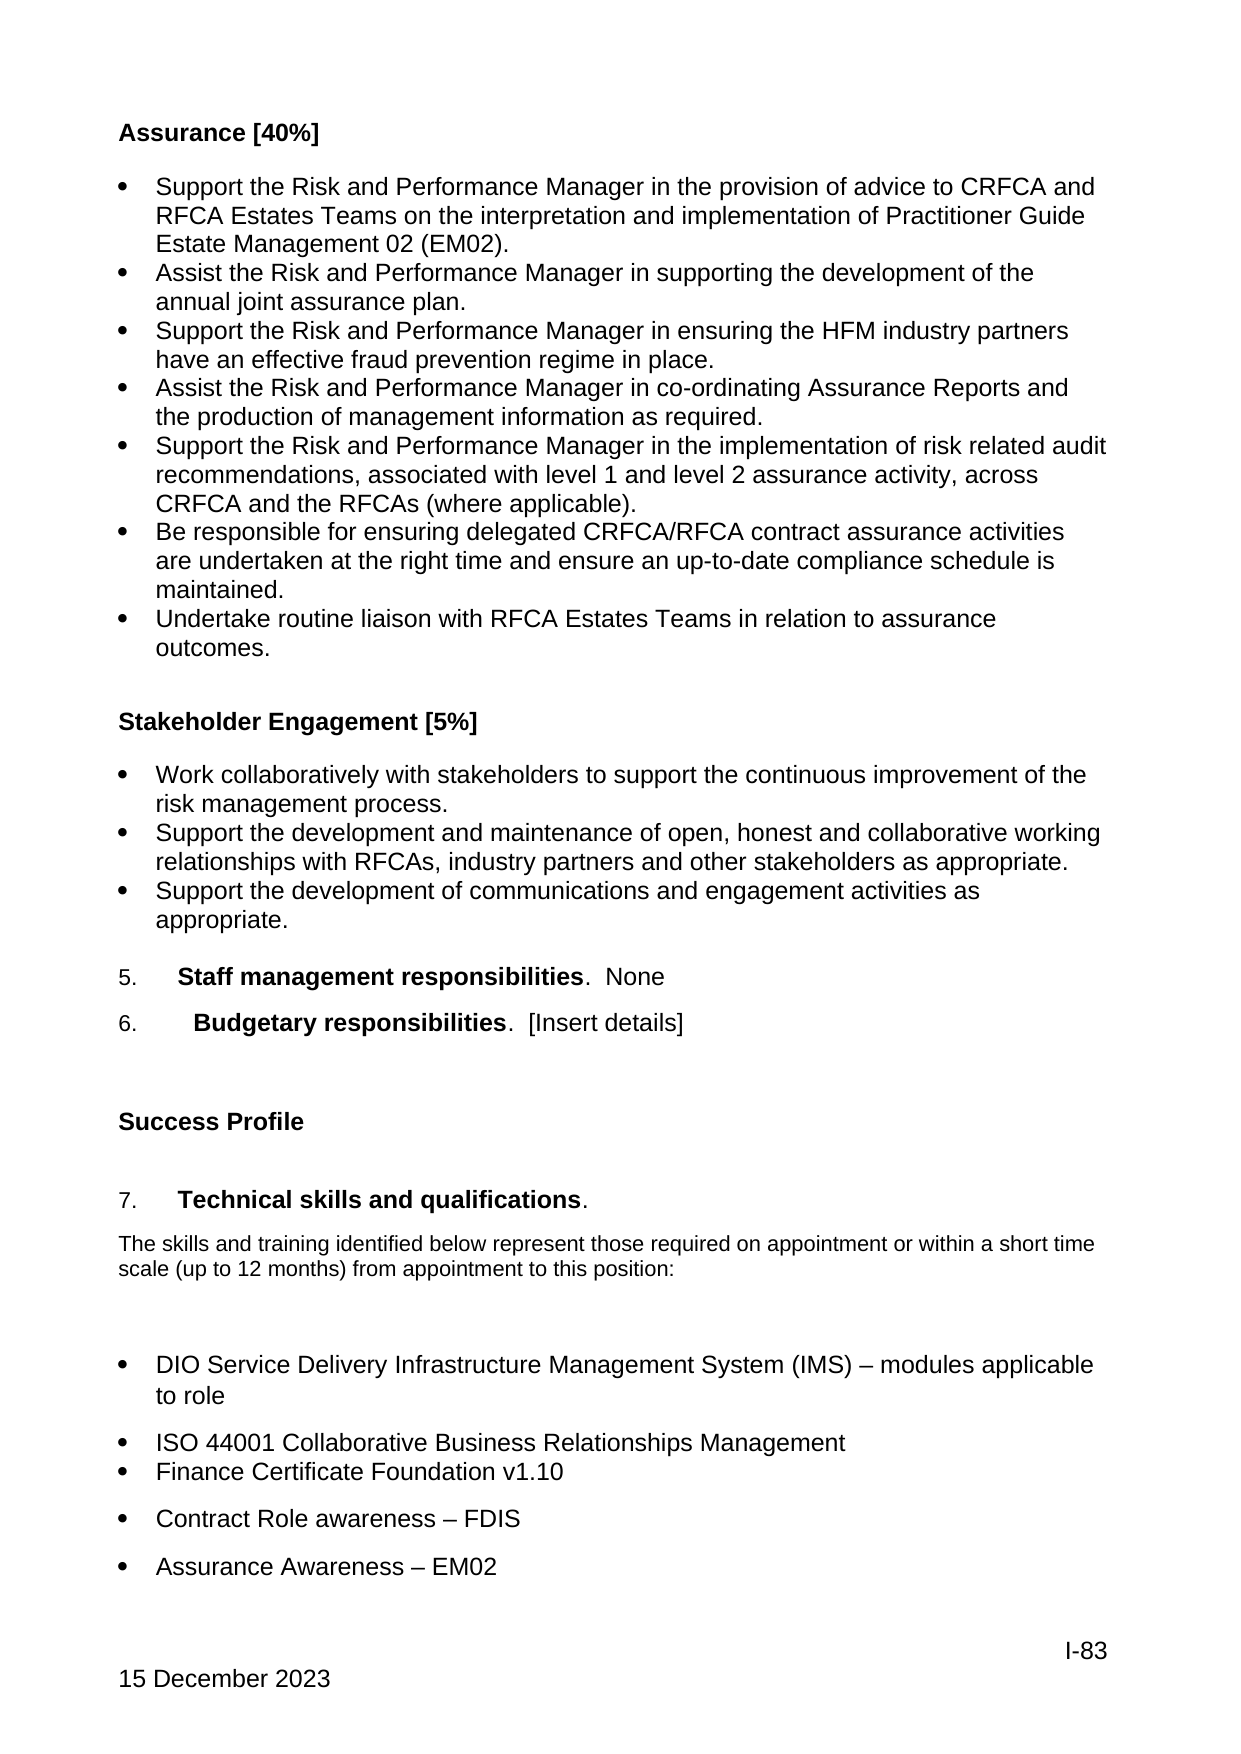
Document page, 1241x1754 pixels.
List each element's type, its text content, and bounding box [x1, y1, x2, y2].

list Undertake routine liaison with RFCA Estates Teams in relation to assurance outcomes. [118, 604, 1107, 661]
list Support the Risk and Performance Manager in the provision of advice to CRFCA and RFCA Estates Teams on the interpretation and implementation of Practitioner Guide Estate Management 02 (EM02). [118, 172, 1107, 258]
list Support the development of communications and engagement activities as appropriate. [118, 876, 1107, 933]
list Be responsible for ensuring delegated CRFCA/RFCA contract assurance activities are undertaken at the right time and ensure an up-to-date compliance schedule is maintained. [118, 517, 1107, 604]
list Work collaboratively with stakeholders to support the continuous improvement of the risk management process. [118, 761, 1107, 818]
list DIO Service Delivery Infrastructure Management System (IMS) – modules applicable to role [118, 1350, 1107, 1409]
text Assurance [40%] [118, 118, 1107, 147]
list Contract Role awareness – FDIS [118, 1504, 1107, 1533]
list Budgetary responsibilities. [Insert details] [118, 1007, 1107, 1036]
list Assurance Awareness – EM02 [118, 1552, 1107, 1581]
list Assist the Risk and Performance Manager in co-ordinating Assurance Reports and the production of management information as required. [118, 373, 1107, 431]
list Finance Certificate Foundation v1.10 [118, 1457, 1107, 1486]
list ISO 44001 Collaborative Business Relationships Management [118, 1428, 1107, 1457]
text Success Profile [118, 1107, 1107, 1135]
list Support the development and maintenance of open, honest and collaborative working relationships with RFCAs, industry partners and other stakeholders as appropriate. [118, 818, 1107, 876]
text Stakeholder Engagement [5%] [118, 707, 1107, 736]
list Assist the Risk and Performance Manager in supporting the development of the annual joint assurance plan. [118, 258, 1107, 316]
list Staff management responsibilities. None [118, 962, 1107, 991]
list Support the Risk and Performance Manager in the implementation of risk related audit recommendations, associated with level 1 and level 2 assurance activity, across CRFCA and the RFCAs (where applicable). [118, 431, 1107, 517]
list Technical skills and qualifications. [118, 1185, 1107, 1214]
list Support the Risk and Performance Manager in ensuring the HFM industry partners have an effective fraud prevention regime in place. [118, 316, 1107, 373]
text The skills and training identified below represent those required on appointment or within a short time scale (up to 12 months) from appointment to this position: [118, 1231, 1107, 1281]
